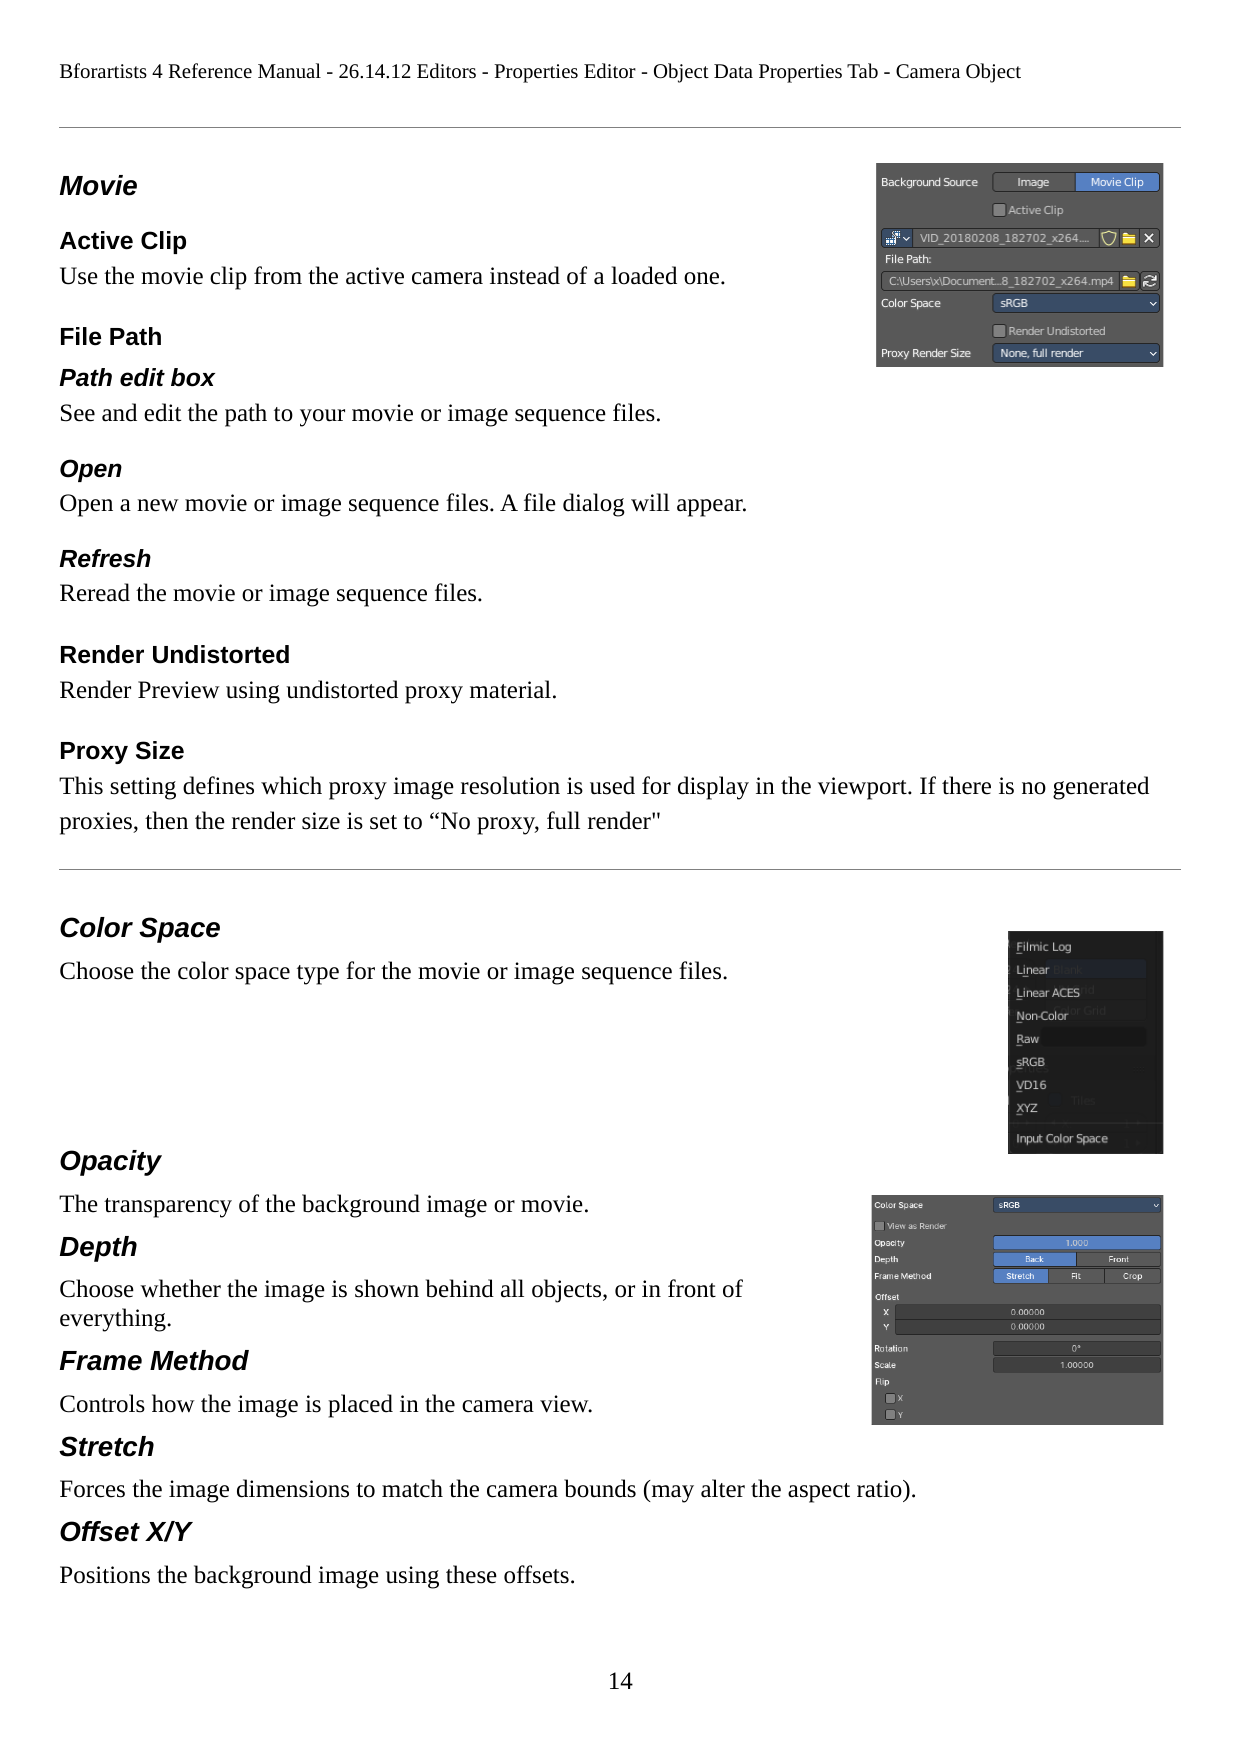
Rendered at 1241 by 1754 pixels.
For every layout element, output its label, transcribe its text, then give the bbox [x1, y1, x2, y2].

text Open a new movie or image sequence files. A file dialog will appear. [59, 488, 1181, 517]
subtitle Color Space [59, 911, 1181, 943]
subtitle Depth [59, 1230, 871, 1262]
picture [1008, 931, 1164, 1154]
subtitle Proxy Size [59, 736, 1181, 765]
text Choose whether the image is shown behind all objects, or in front of everything. [59, 1274, 871, 1332]
subtitle Refresh [59, 544, 1181, 572]
subtitle Active Clip [59, 226, 876, 255]
text This setting defines which proxy image resolution is used for display in the viewport. If there is no generated proxies, then the render size is set to “No proxy, full render" [59, 771, 1181, 834]
text Reread the movie or image sequence files. [59, 578, 1181, 607]
subtitle Movie [59, 169, 876, 201]
subtitle Path edit box [59, 363, 1181, 392]
text Use the movie clip from the active camera instead of a loaded one. [59, 261, 876, 290]
subtitle [1164, 226, 1181, 255]
subtitle [1164, 1230, 1181, 1262]
subtitle Open [59, 454, 1181, 482]
text Positions the background image using these offsets. [59, 1560, 1181, 1589]
subtitle File Path [59, 322, 876, 351]
subtitle [1164, 1344, 1181, 1376]
text Choose the color space type for the movie or image sequence files. [59, 956, 1008, 984]
text See and edit the path to your movie or image sequence files. [59, 398, 1181, 427]
subtitle Opacity [59, 1144, 1181, 1176]
picture [876, 163, 1164, 367]
subtitle [1164, 322, 1181, 351]
text The transparency of the background image or movie. [59, 1189, 1181, 1217]
text Controls how the image is placed in the camera view. [59, 1389, 871, 1417]
subtitle Stretch [59, 1430, 1181, 1462]
subtitle [1164, 169, 1181, 201]
subtitle Offset X/Y [59, 1516, 1181, 1547]
picture [871, 1195, 1164, 1425]
subtitle Frame Method [59, 1344, 871, 1376]
subtitle Render Undistorted [59, 640, 1181, 669]
text Render Preview using undistorted proxy material. [59, 675, 1181, 704]
text Forces the image dimensions to match the camera bounds (may alter the aspect ratio). [59, 1474, 1181, 1503]
